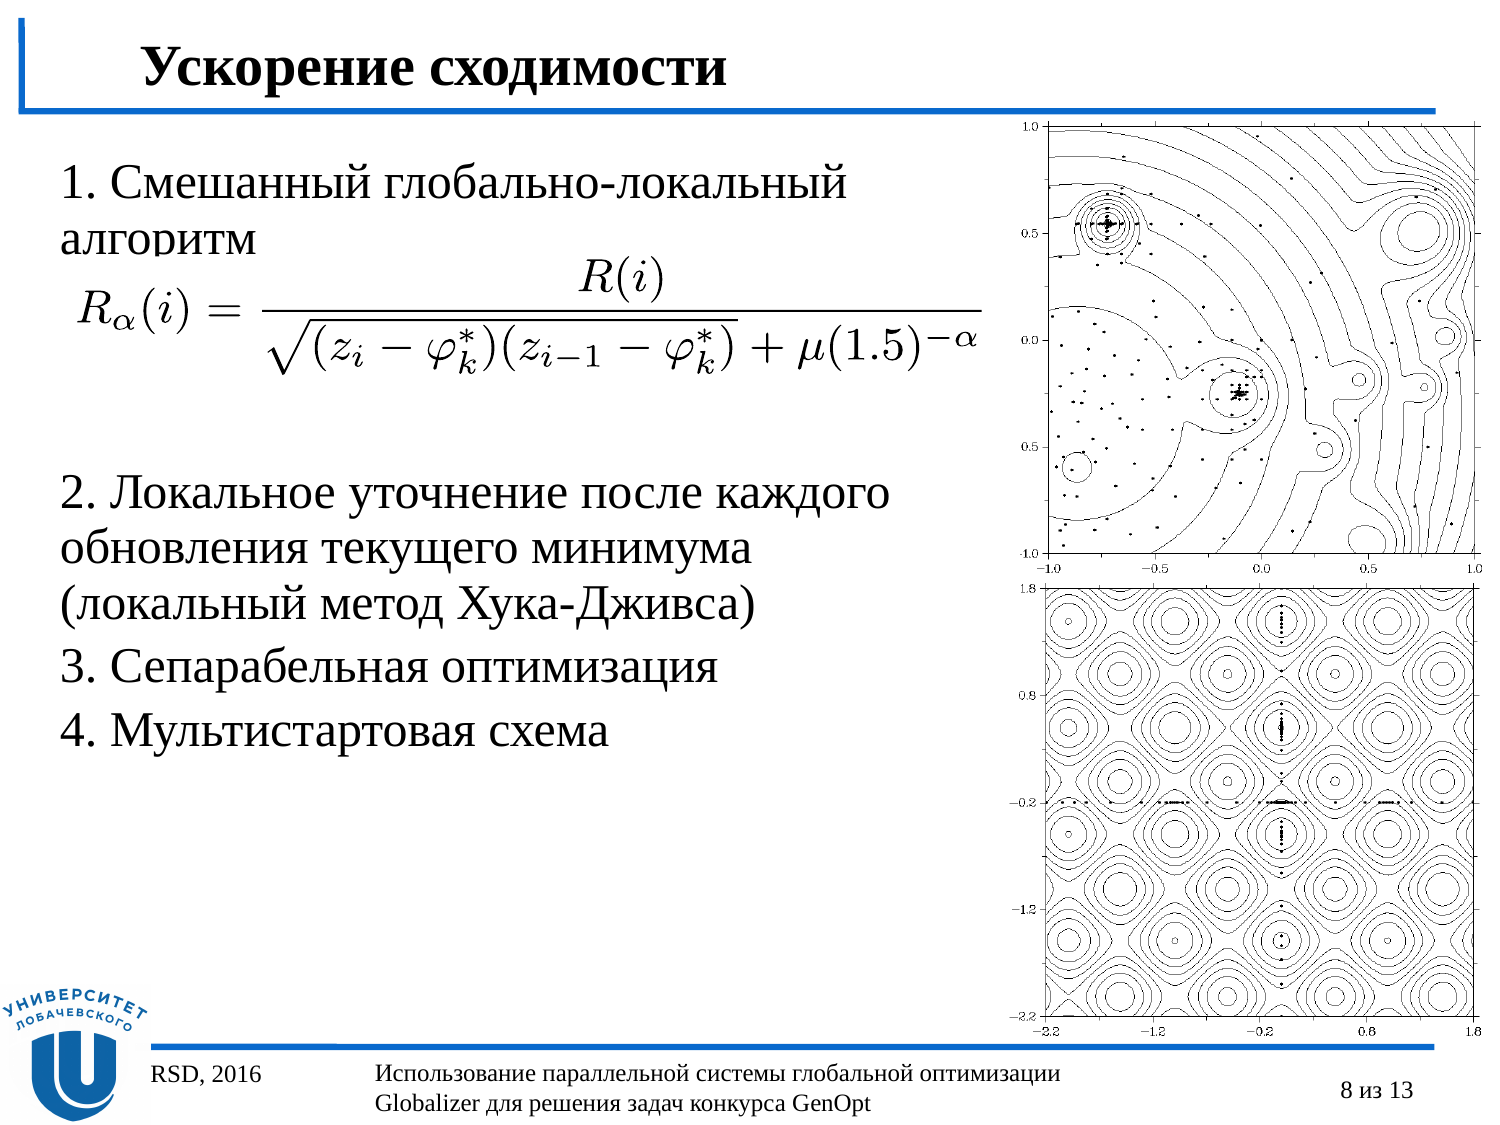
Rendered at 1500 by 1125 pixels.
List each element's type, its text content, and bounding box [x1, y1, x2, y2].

text_box [75, 256, 982, 376]
picture [1005, 119, 1486, 1040]
text_box 1. Смешанный глобально-локальный алгоритм 2. Локальное уточнение после каждого обновления текущего минимума (локальный метод Хука-Дживса) 3. Сепарабельная оптимизация 4. Мультистартовая схема [45, 147, 946, 853]
text_box Ускорение сходимости [124, 24, 1400, 100]
picture [0, 984, 151, 1125]
